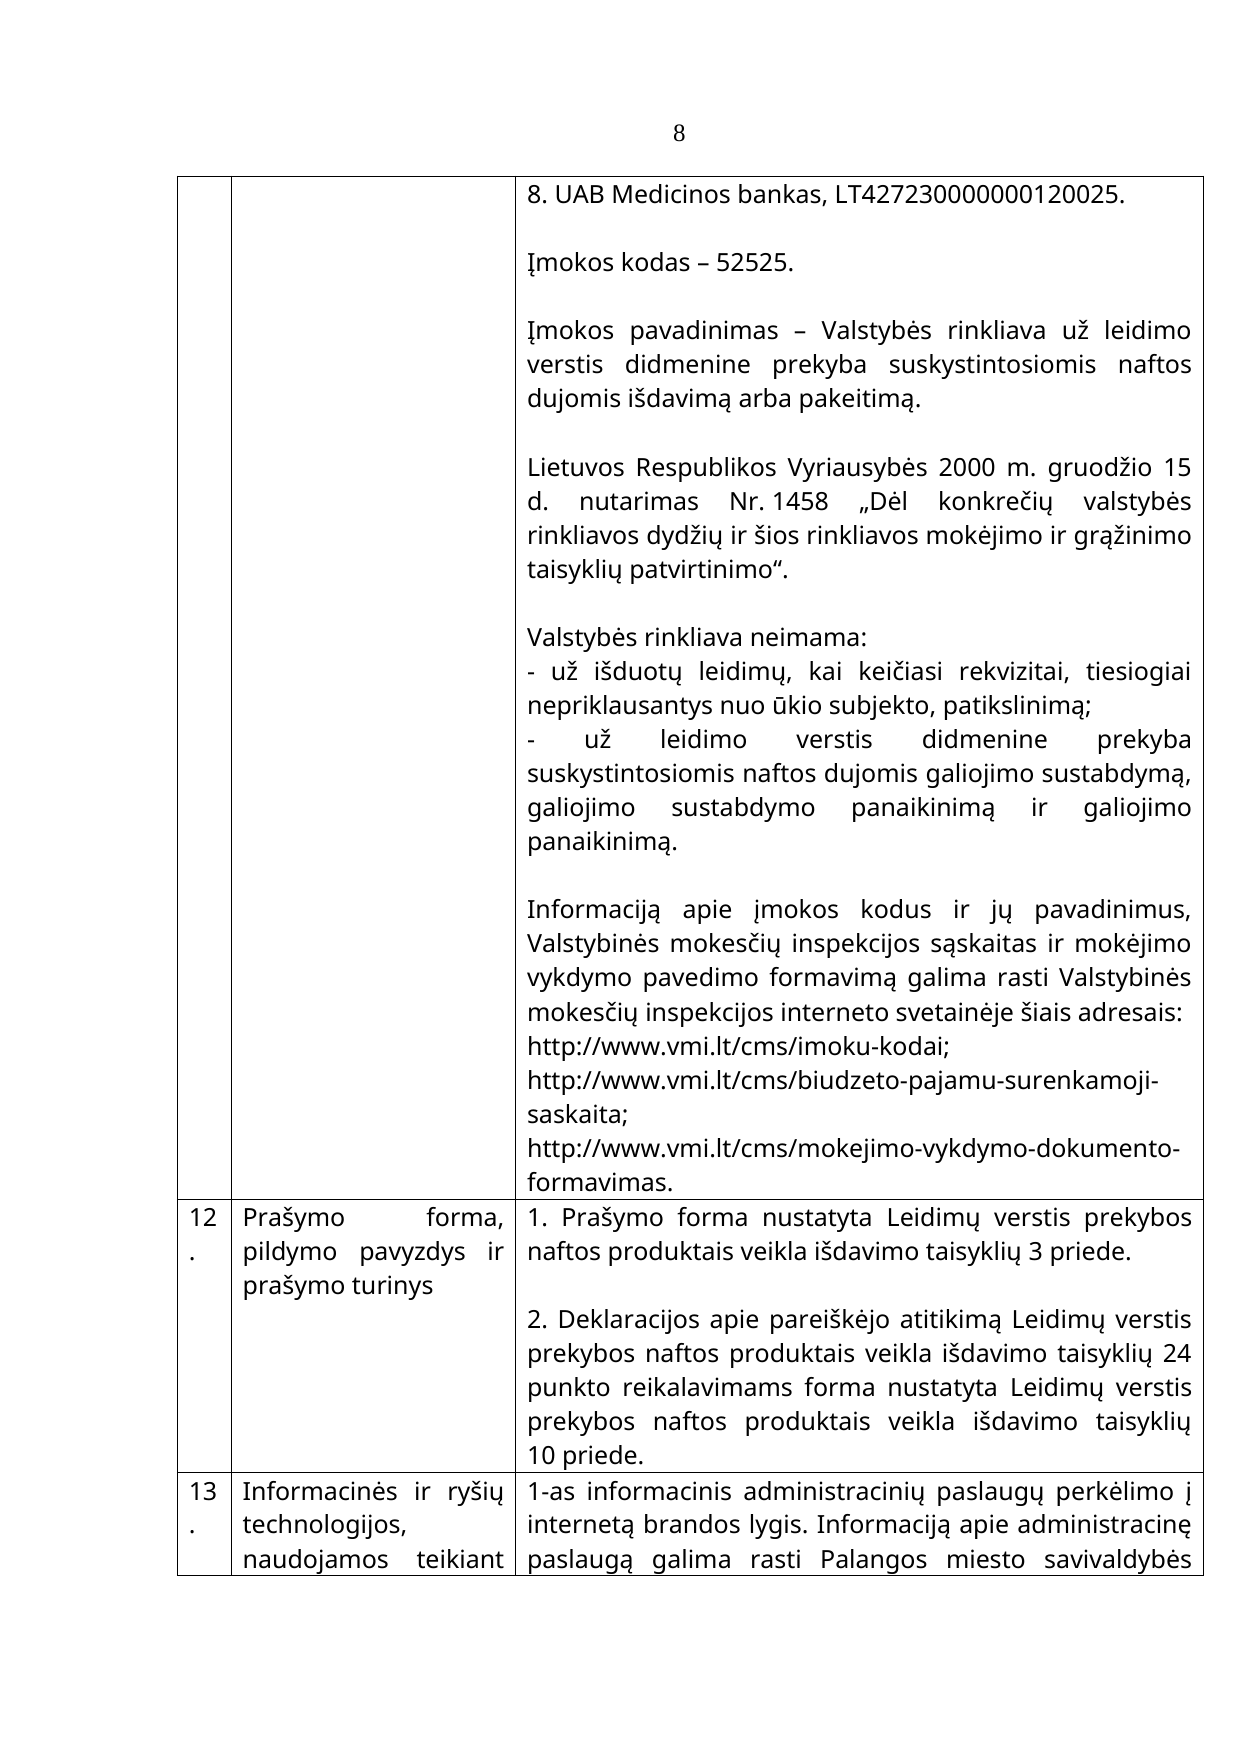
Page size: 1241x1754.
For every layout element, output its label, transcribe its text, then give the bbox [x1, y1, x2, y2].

table_cell Prašymo forma, pildymo pavyzdys ir prašymo turinys [232, 1200, 515, 1472]
table_cell 13. [178, 1473, 231, 1575]
table_cell 12. [178, 1200, 231, 1472]
table_cell 1-as informacinis administracinių paslaugų perkėlimo į internetą brandos lygis. Informaciją apie administracinę paslaugą galima rasti Palangos miesto savivaldybės [516, 1473, 1203, 1575]
table_cell [232, 177, 515, 1198]
table_cell [178, 177, 231, 1198]
table_cell 8. UAB Medicinos bankas, LT427230000000120025. Įmokos kodas – 52525. Įmokos pavadinimas – Valstybės rinkliava už leidimo verstis didmenine prekyba suskystintosiomis naftos dujomis išdavimą arba pakeitimą. Lietuvos Respublikos Vyriausybės 2000 m. gruodžio 15 d. nutarimas Nr. 1458 „Dėl konkrečių valstybės rinkliavos dydžių ir šios rinkliavos mokėjimo ir grąžinimo taisyklių patvirtinimo“. Valstybės rinkliava neimama: - už išduotų leidimų, kai keičiasi rekvizitai, tiesiogiai nepriklausantys nuo ūkio subjekto, patikslinimą; - už leidimo verstis didmenine prekyba suskystintosiomis naftos dujomis galiojimo sustabdymą, galiojimo sustabdymo panaikinimą ir galiojimo panaikinimą. Informaciją apie įmokos kodus ir jų pavadinimus, Valstybinės mokesčių inspekcijos sąskaitas ir mokėjimo vykdymo pavedimo formavimą galima rasti Valstybinės mokesčių inspekcijos interneto svetainėje šiais adresais: http://www.vmi.lt/cms/imoku-kodai; http://www.vmi.lt/cms/biudzeto-pajamu-surenkamoji-saskaita; http://www.vmi.lt/cms/mokejimo-vykdymo-dokumento-formavimas. [516, 177, 1203, 1198]
table_cell Informacinės ir ryšių technologijos, naudojamos teikiant [232, 1473, 515, 1575]
table_cell 1. Prašymo forma nustatyta Leidimų verstis prekybos naftos produktais veikla išdavimo taisyklių 3 priede. 2. Deklaracijos apie pareiškėjo atitikimą Leidimų verstis prekybos naftos produktais veikla išdavimo taisyklių 24 punkto reikalavimams forma nustatyta Leidimų verstis prekybos naftos produktais veikla išdavimo taisyklių 10 priede. [516, 1200, 1203, 1472]
